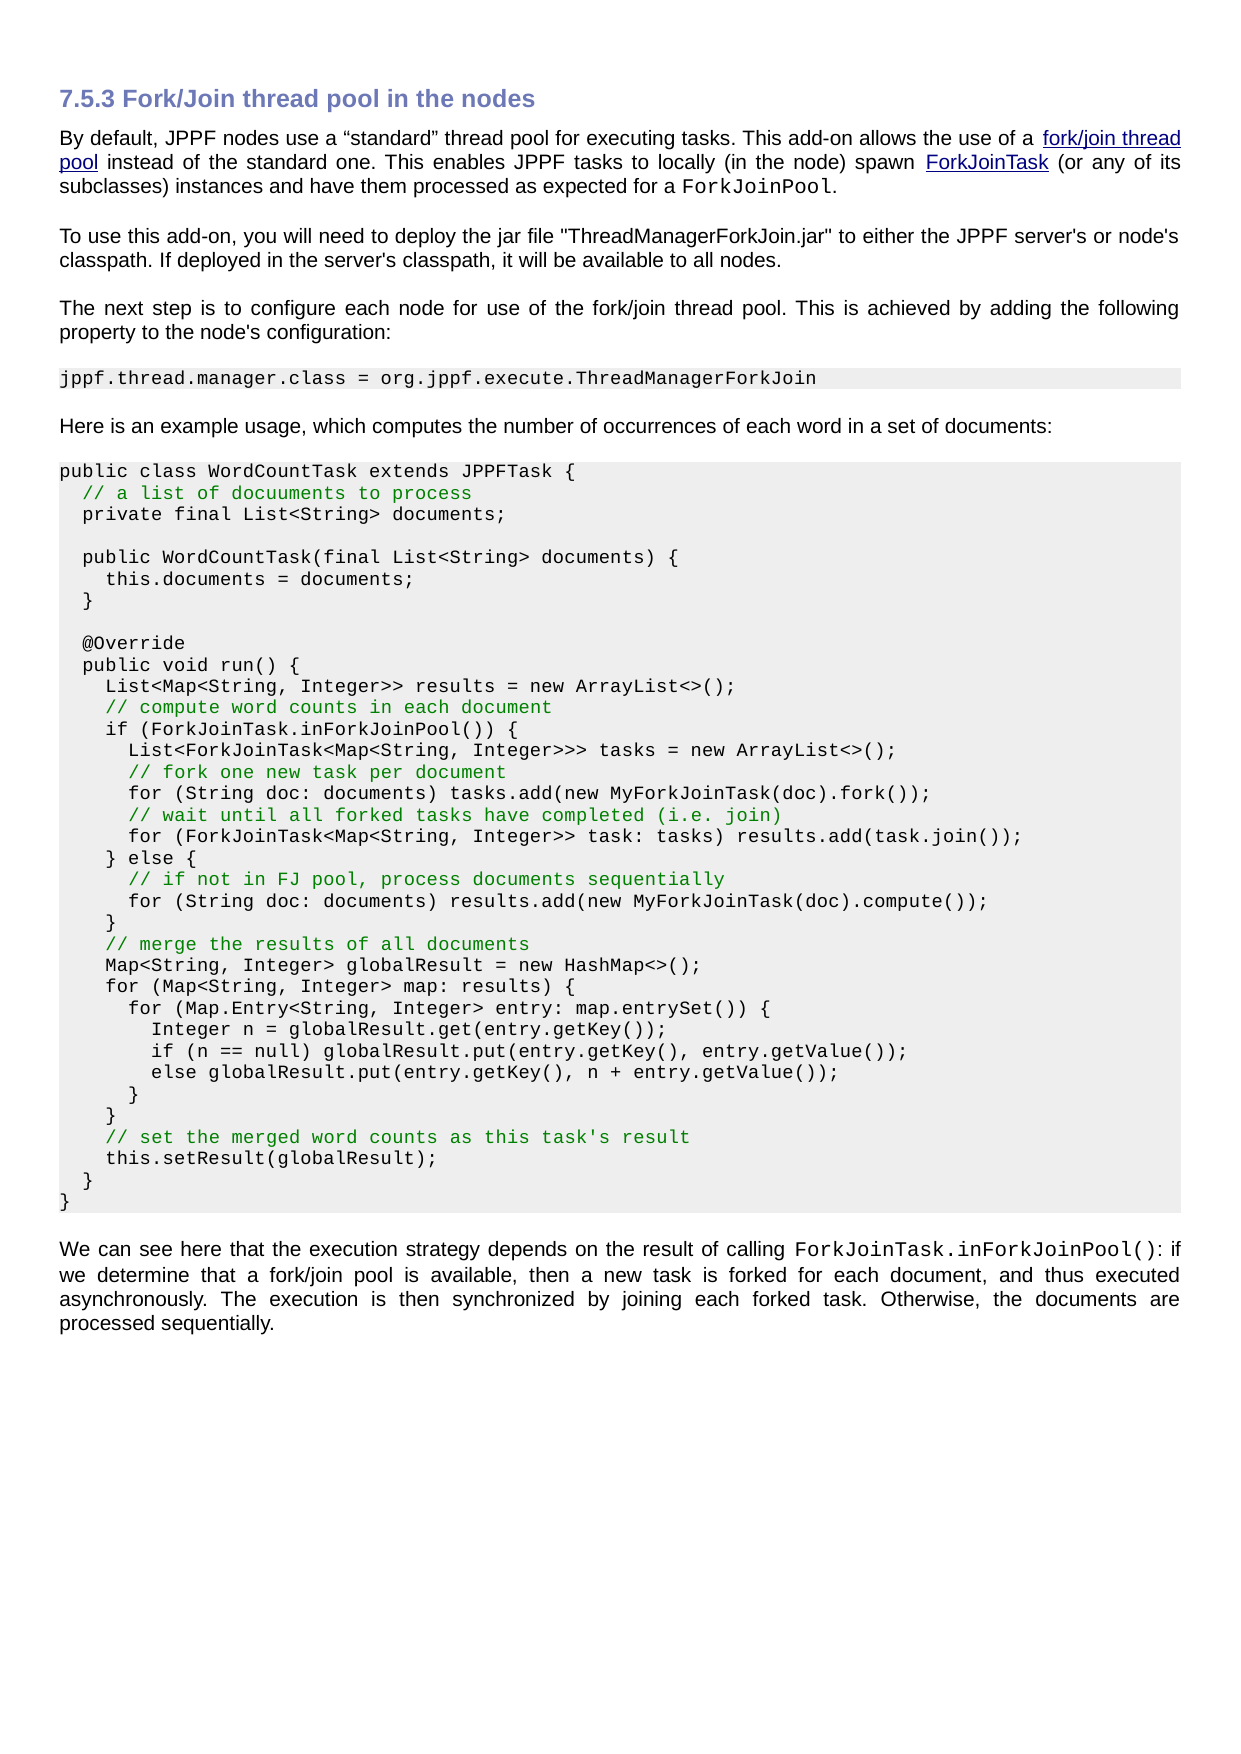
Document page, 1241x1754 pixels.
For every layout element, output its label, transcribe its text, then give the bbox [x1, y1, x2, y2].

text Integer n = globalResult.get(entry.getKey()); [59, 1020, 1181, 1041]
text public WordCountTask(final List<String> documents) { [59, 548, 1181, 569]
text @Override [59, 633, 1181, 655]
text } else { [59, 848, 1181, 869]
text private final List<String> documents; [59, 505, 1181, 526]
text for (Map<String, Integer> map: results) { [59, 977, 1181, 998]
text } [59, 1191, 1181, 1213]
text // if not in FJ pool, process documents sequentially [59, 869, 1181, 891]
text By default, JPPF nodes use a “standard” thread pool for executing tasks. This add-on allows the use of a fork/join thread pool instead of the standard one. This enables JPPF tasks to locally (in the node) spawn ForkJoinTask (or any of its subclasses) instances and have them processed as expected for a ForkJoinPool. [59, 126, 1181, 200]
text for (Map.Entry<String, Integer> entry: map.entrySet()) { [59, 998, 1181, 1020]
text if (n == null) globalResult.put(entry.getKey(), entry.getValue()); [59, 1041, 1181, 1063]
text for (ForkJoinTask<Map<String, Integer>> task: tasks) results.add(task.join()); [59, 827, 1181, 848]
text } [59, 912, 1181, 934]
text public class WordCountTask extends JPPFTask { [59, 462, 1181, 483]
text List<Map<String, Integer>> results = new ArrayList<>(); [59, 676, 1181, 698]
text // compute word counts in each document [59, 698, 1181, 719]
text We can see here that the execution strategy depends on the result of calling ForkJoinTask.inForkJoinPool(): if we determine that a fork/join pool is available, then a new task is forked for each document, and thus executed asynchronously. The execution is then synchronized by joining each forked task. Otherwise, the documents are processed sequentially. [59, 1237, 1181, 1335]
text // merge the results of all documents [59, 934, 1181, 955]
text jppf.thread.manager.class = org.jppf.execute.ThreadManagerForkJoin [59, 368, 1181, 389]
text Map<String, Integer> globalResult = new HashMap<>(); [59, 955, 1181, 977]
text Here is an example usage, which computes the number of occurrences of each word in a set of documents: [59, 414, 1181, 438]
subtitle Fork/Join thread pool in the nodes [59, 84, 1181, 113]
text public void run() { [59, 655, 1181, 676]
text } [59, 1106, 1181, 1127]
text this.documents = documents; [59, 569, 1181, 591]
text } [59, 1170, 1181, 1191]
text if (ForkJoinTask.inForkJoinPool()) { [59, 719, 1181, 741]
text else globalResult.put(entry.getKey(), n + entry.getValue()); [59, 1063, 1181, 1084]
text To use this add-on, you will need to deploy the jar file "ThreadManagerForkJoin.jar" to either the JPPF server's or node's classpath. If deployed in the server's classpath, it will be available to all nodes. [59, 224, 1181, 272]
text // a list of docuuments to process [59, 483, 1181, 505]
text } [59, 1084, 1181, 1106]
text for (String doc: documents) results.add(new MyForkJoinTask(doc).compute()); [59, 891, 1181, 912]
text List<ForkJoinTask<Map<String, Integer>>> tasks = new ArrayList<>(); [59, 741, 1181, 762]
text this.setResult(globalResult); [59, 1148, 1181, 1170]
text // wait until all forked tasks have completed (i.e. join) [59, 805, 1181, 827]
text The next step is to configure each node for use of the fork/join thread pool. This is achieved by adding the following property to the node's configuration: [59, 296, 1181, 344]
text for (String doc: documents) tasks.add(new MyForkJoinTask(doc).fork()); [59, 784, 1181, 805]
text // set the merged word counts as this task's result [59, 1127, 1181, 1148]
text } [59, 591, 1181, 612]
text // fork one new task per document [59, 762, 1181, 784]
